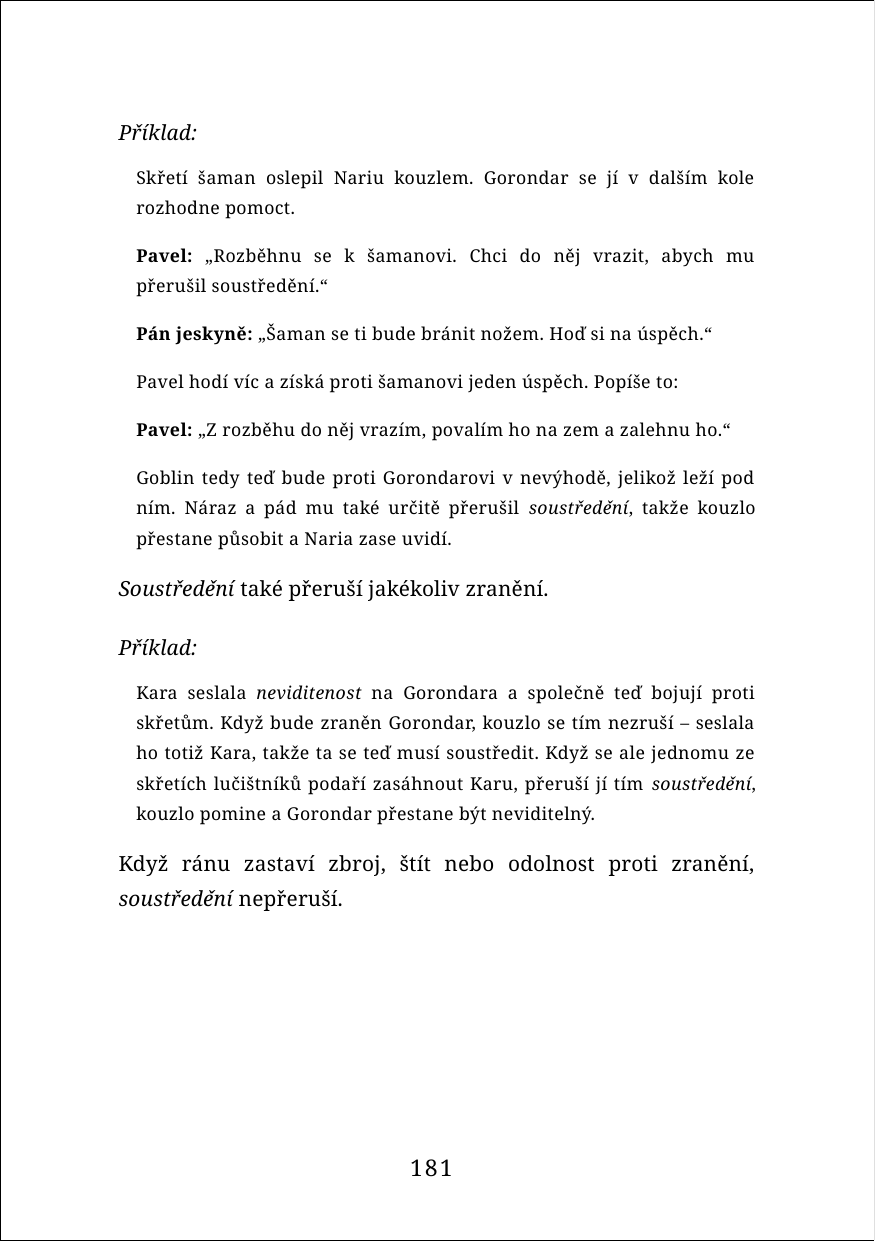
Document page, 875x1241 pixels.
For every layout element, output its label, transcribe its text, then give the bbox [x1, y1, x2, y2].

text Když ránu zastaví zbroj, štít nebo odolnost proti zranění, soustředění nepřeruší. [118, 849, 756, 913]
text Goblin tedy teď bude proti Gorondarovi v nevýhodě, jelikož leží pod ním. Náraz a pád mu také určitě přerušil soustředění, takže kouzlo přestane působit a Naria zase uvidí. [136, 466, 756, 550]
text Skřetí šaman oslepil Nariu kouzlem. Gorondar se jí v dalším kole rozhodne pomoct. [136, 166, 756, 220]
text Příklad: [118, 633, 756, 661]
text Příklad: [118, 118, 756, 147]
text Pavel: „Z rozběhu do něj vrazím, povalím ho na zem a zalehnu ho.“ [136, 418, 756, 442]
text Pavel hodí víc a získá proti šamanovi jeden úspěch. Popíše to: [136, 370, 756, 394]
text Kara seslala neviditenost na Gorondara a společně teď bojují proti skřetům. Když bude zraněn Gorondar, kouzlo se tím nezruší – seslala ho totiž Kara, takže ta se teď musí soustředit. Když se ale jednomu ze skřetích lučištníků podaří zasáhnout Karu, přeruší jí tím soustředění, kouzlo pomine a Gorondar přestane být neviditelný. [136, 680, 756, 825]
text Soustředění také přeruší jakékoliv zranění. [118, 574, 756, 602]
text Pavel: „Rozběhnu se k šamanovi. Chci do něj vrazit, abych mu přerušil soustředění.“ [136, 244, 756, 298]
text Pán jeskyně: „Šaman se ti bude bránit nožem. Hoď si na úspěch.“ [136, 322, 756, 346]
